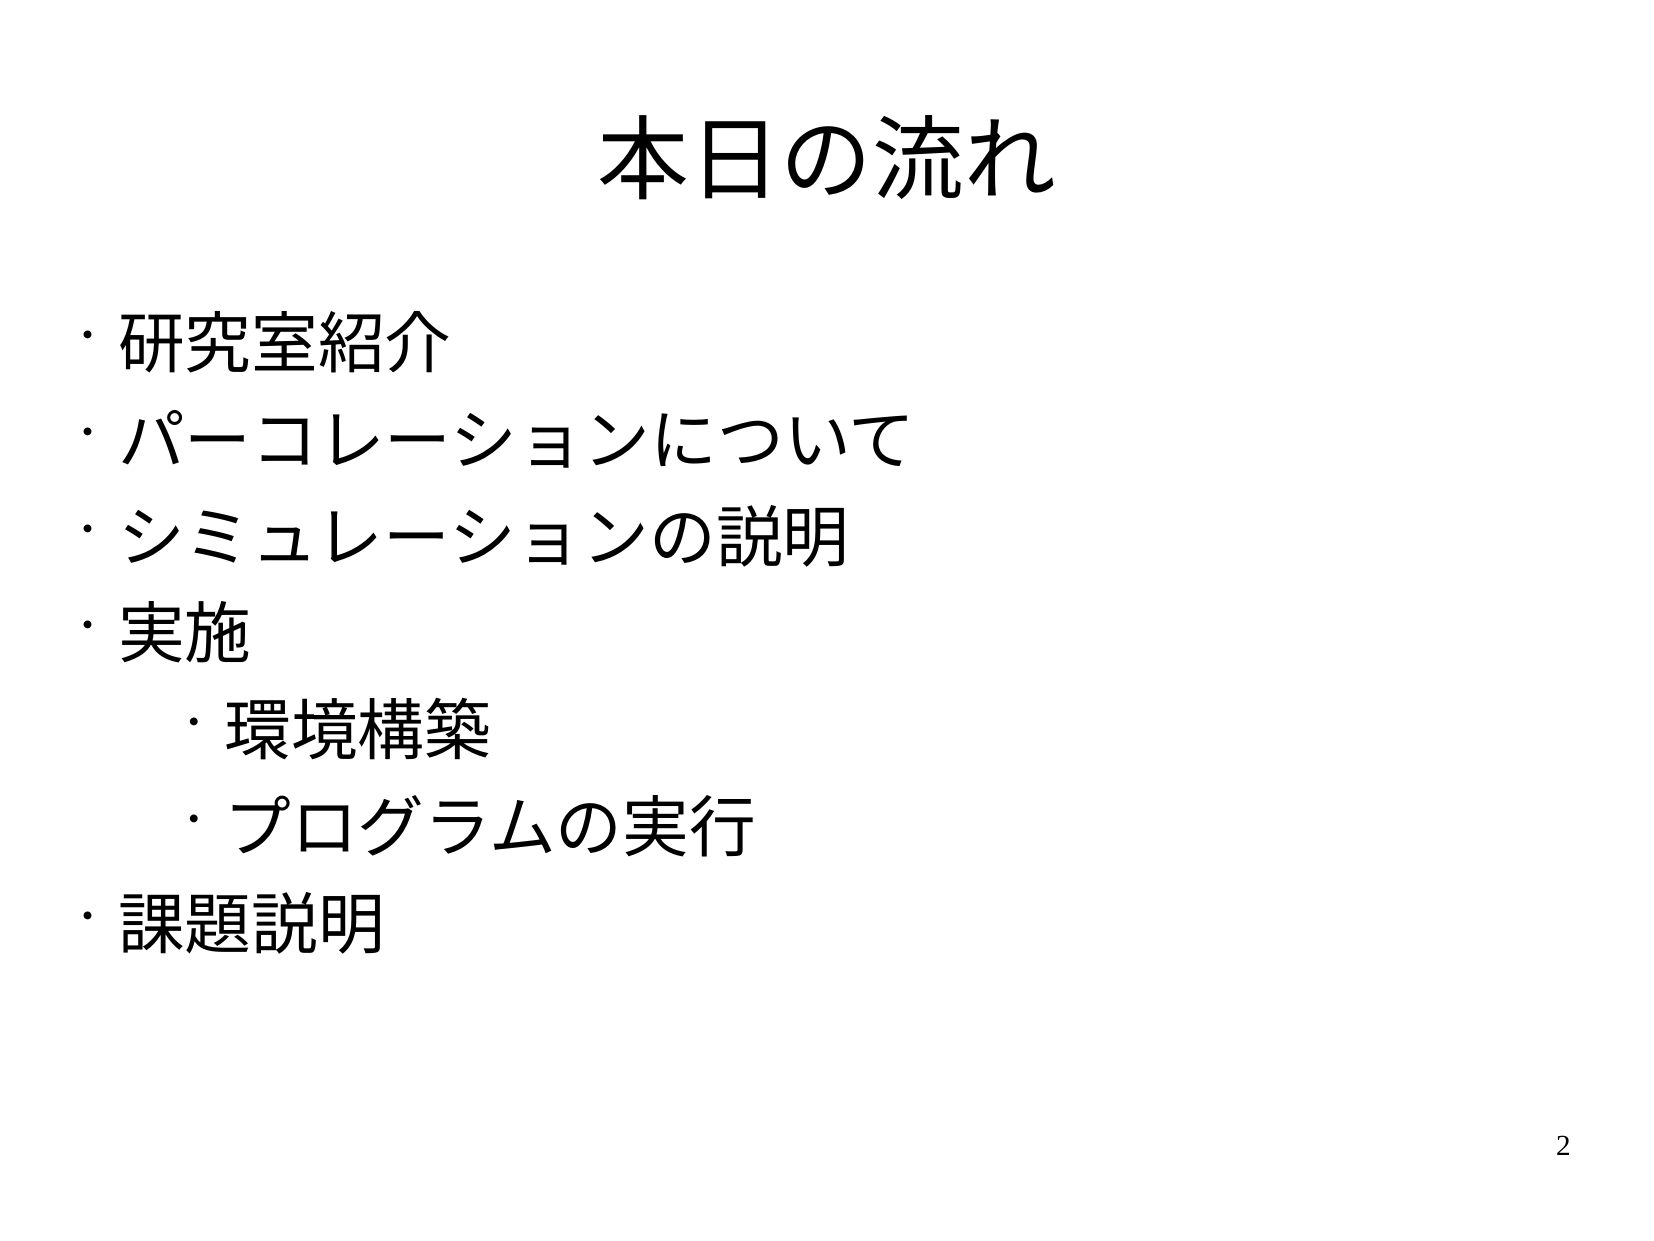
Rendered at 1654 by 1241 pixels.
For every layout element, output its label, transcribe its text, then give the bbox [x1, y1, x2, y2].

subtitle 研究室紹介 パーコレーションについて シミュレーションの説明 実施 環境構築 プログラムの実行 課題説明 [82, 290, 1571, 1051]
title 本日の流れ [82, 49, 1571, 257]
